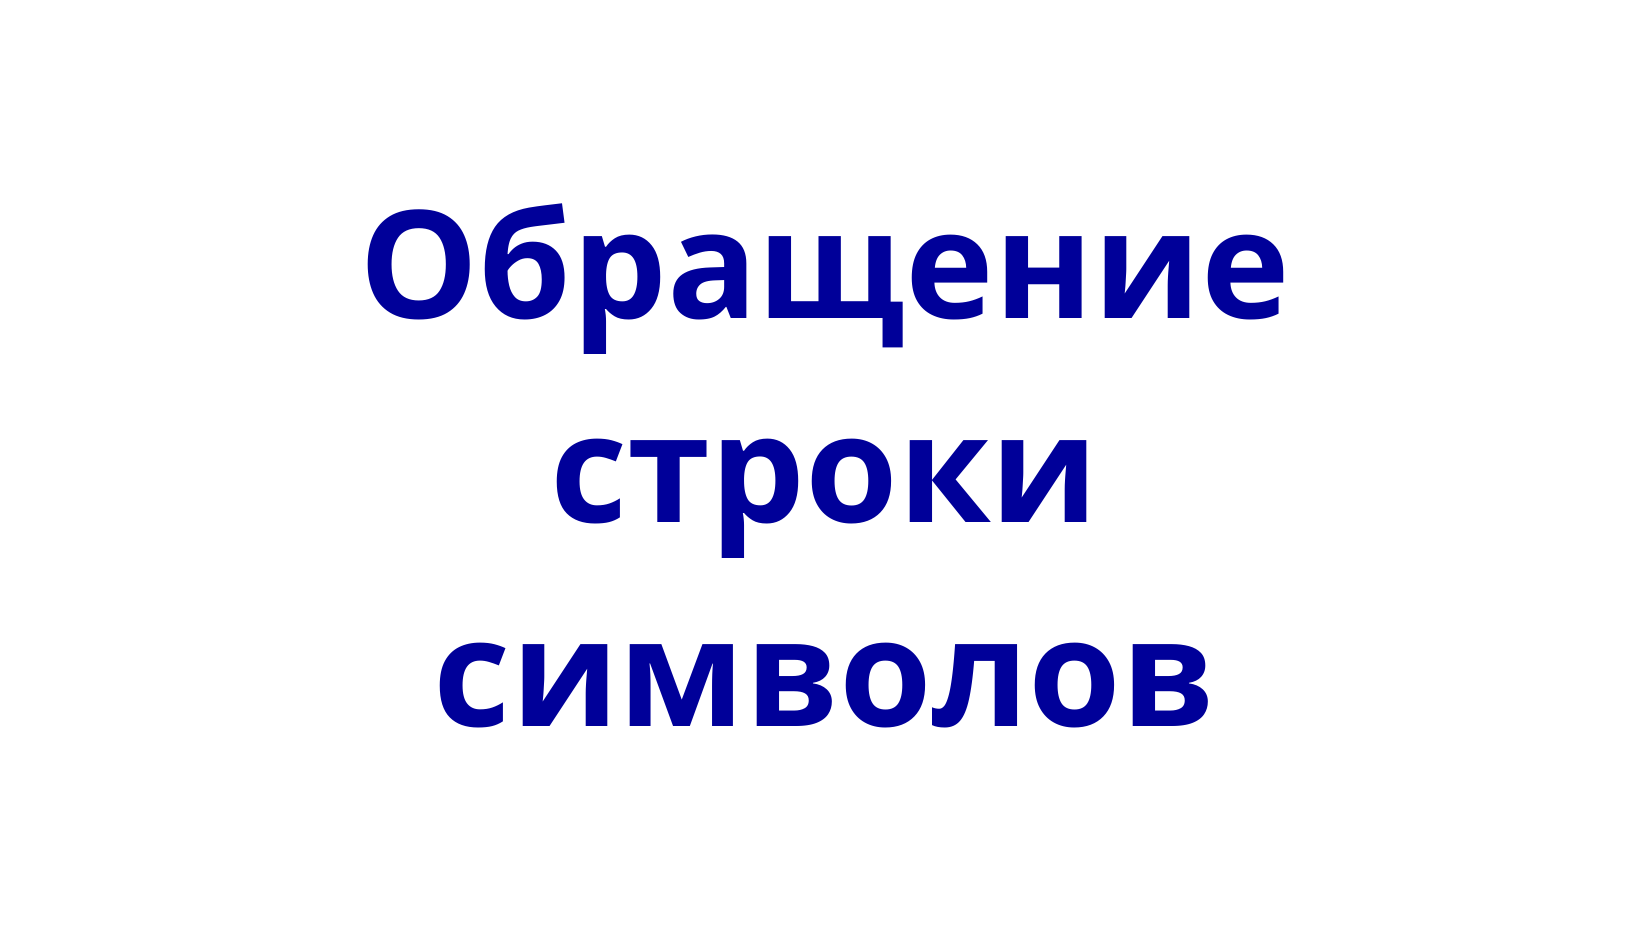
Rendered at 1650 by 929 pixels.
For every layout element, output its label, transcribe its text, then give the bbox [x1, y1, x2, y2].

subtitle Обращение строки символов [0, 0, 1650, 929]
